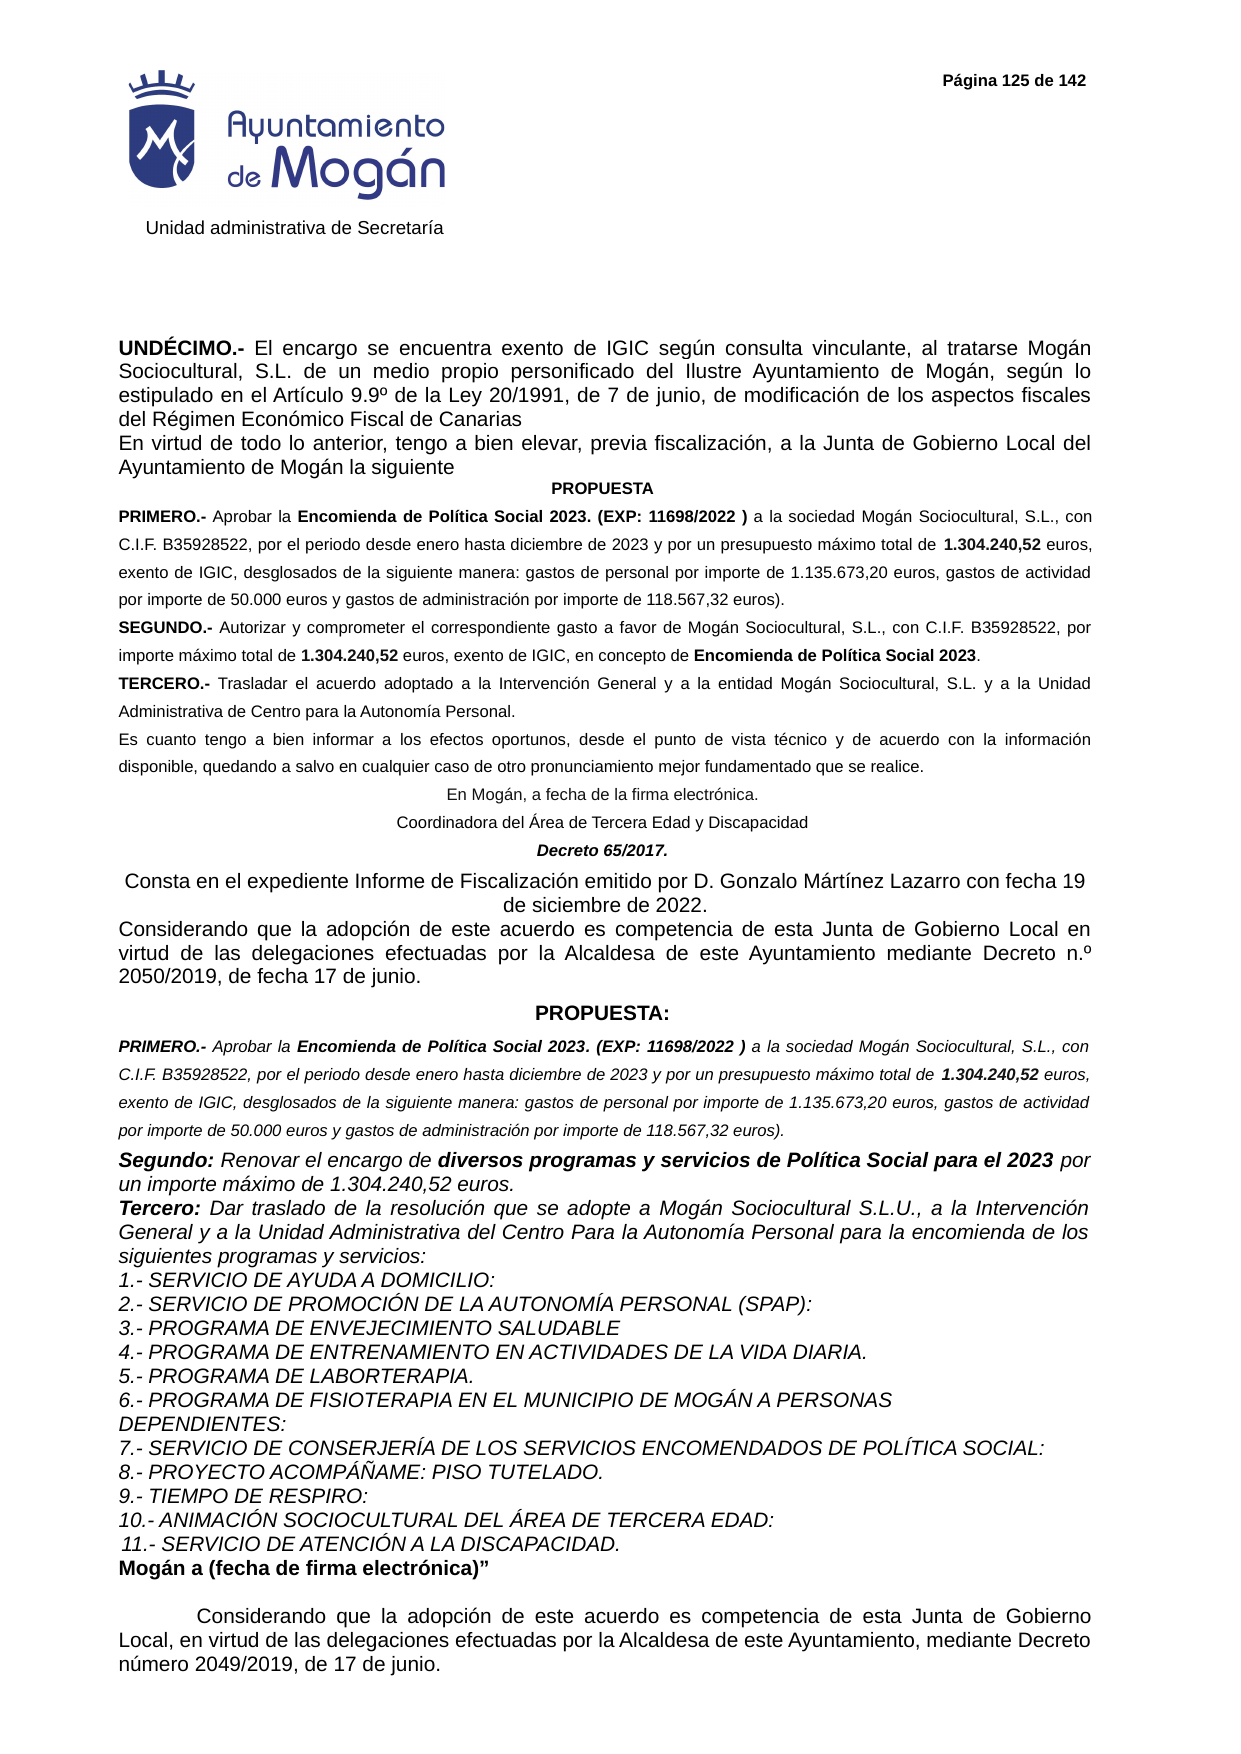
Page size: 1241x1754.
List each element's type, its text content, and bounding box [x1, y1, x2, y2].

text DEPENDIENTES: [118, 1412, 1092, 1436]
text En Mogán, a fecha de la firma electrónica. [118, 785, 1092, 813]
text Tercero: Dar traslado de la resolución que se adopte a Mogán Sociocultural S.L.U., a la Intervención General y a la Unidad Administrativa del Centro Para la Autonomía Personal para la encomienda de los siguientes programas y servicios: [118, 1196, 1092, 1268]
text 9.- TIEMPO DE RESPIRO: [118, 1484, 1092, 1508]
text 1.- SERVICIO DE AYUDA A DOMICILIO: [118, 1268, 1092, 1292]
text 6.- PROGRAMA DE FISIOTERAPIA EN EL MUNICIPIO DE MOGÁN A PERSONAS [118, 1388, 1092, 1412]
text 4.- PROGRAMA DE ENTRENAMIENTO EN ACTIVIDADES DE LA VIDA DIARIA. [118, 1340, 1092, 1364]
text 8.- PROYECTO ACOMPÁÑAME: PISO TUTELADO. [118, 1460, 1092, 1484]
text Decreto 65/2017. [118, 841, 1092, 868]
text Mogán a (fecha de firma electrónica)” [118, 1556, 1092, 1579]
text TERCERO.- Trasladar el acuerdo adoptado a la Intervención General y a la entidad Mogán Sociocultural, S.L. y a la Unidad Administrativa de Centro para la Autonomía Personal. [118, 674, 1092, 729]
text Considerando que la adopción de este acuerdo es competencia de esta Junta de Gobierno Local en virtud de las delegaciones efectuadas por la Alcaldesa de este Ayuntamiento mediante Decreto n.º 2050/2019, de fecha 17 de junio. [118, 916, 1092, 988]
text PROPUESTA [118, 479, 1092, 507]
text Segundo: Renovar el encargo de diversos programas y servicios de Política Social para el 2023 por un importe máximo de 1.304.240,52 euros. [118, 1148, 1092, 1196]
text 2.- SERVICIO DE PROMOCIÓN DE LA AUTONOMÍA PERSONAL (SPAP): [118, 1292, 1092, 1316]
text PROPUESTA: [118, 1001, 1092, 1024]
text 7.- SERVICIO DE CONSERJERÍA DE LOS SERVICIOS ENCOMENDADOS DE POLÍTICA SOCIAL: [118, 1436, 1092, 1460]
text PRIMERO.- Aprobar la Encomienda de Política Social 2023. (EXP: 11698/2022 ) a la sociedad Mogán Sociocultural, S.L., con C.I.F. B35928522, por el periodo desde enero hasta diciembre de 2023 y por un presupuesto máximo total de 1.304.240,52 euros, exento de IGIC, desglosados de la siguiente manera: gastos de personal por importe de 1.135.673,20 euros, gastos de actividad por importe de 50.000 euros y gastos de administración por importe de 118.567,32 euros). [118, 1037, 1092, 1148]
text Coordinadora del Área de Tercera Edad y Discapacidad [118, 813, 1092, 841]
text 10.- ANIMACIÓN SOCIOCULTURAL DEL ÁREA DE TERCERA EDAD: [118, 1508, 1092, 1532]
text 5.- PROGRAMA DE LABORTERAPIA. [118, 1364, 1092, 1388]
picture [128, 70, 445, 206]
text Es cuanto tengo a bien informar a los efectos oportunos, desde el punto de vista técnico y de acuerdo con la información disponible, quedando a salvo en cualquier caso de otro pronunciamiento mejor fundamentado que se realice. [118, 729, 1092, 785]
text Considerando que la adopción de este acuerdo es competencia de esta Junta de Gobierno Local, en virtud de las delegaciones efectuadas por la Alcaldesa de este Ayuntamiento, mediante Decreto número 2049/2019, de 17 de junio. [118, 1603, 1092, 1675]
text PRIMERO.- Aprobar la Encomienda de Política Social 2023. (EXP: 11698/2022 ) a la sociedad Mogán Sociocultural, S.L., con C.I.F. B35928522, por el periodo desde enero hasta diciembre de 2023 y por un presupuesto máximo total de 1.304.240,52 euros, exento de IGIC, desglosados de la siguiente manera: gastos de personal por importe de 1.135.673,20 euros, gastos de actividad por importe de 50.000 euros y gastos de administración por importe de 118.567,32 euros). [118, 507, 1092, 618]
text En virtud de todo lo anterior, tengo a bien elevar, previa fiscalización, a la Junta de Gobierno Local del Ayuntamiento de Mogán la siguiente [118, 431, 1092, 479]
text 3.- PROGRAMA DE ENVEJECIMIENTO SALUDABLE [118, 1316, 1092, 1340]
text UNDÉCIMO.- El encargo se encuentra exento de IGIC según consulta vinculante, al tratarse Mogán Sociocultural, S.L. de un medio propio personificado del Ilustre Ayuntamiento de Mogán, según lo estipulado en el Artículo 9.9º de la Ley 20/1991, de 7 de junio, de modificación de los aspectos fiscales del Régimen Económico Fiscal de Canarias [118, 335, 1092, 431]
text Consta en el expediente Informe de Fiscalización emitido por D. Gonzalo Mártínez Lazarro con fecha 19 de siciembre de 2022. [118, 868, 1092, 916]
text SEGUNDO.- Autorizar y comprometer el correspondiente gasto a favor de Mogán Sociocultural, S.L., con C.I.F. B35928522, por importe máximo total de 1.304.240,52 euros, exento de IGIC, en concepto de Encomienda de Política Social 2023. [118, 618, 1092, 674]
text 11.- SERVICIO DE ATENCIÓN A LA DISCAPACIDAD. [121, 1532, 1092, 1556]
